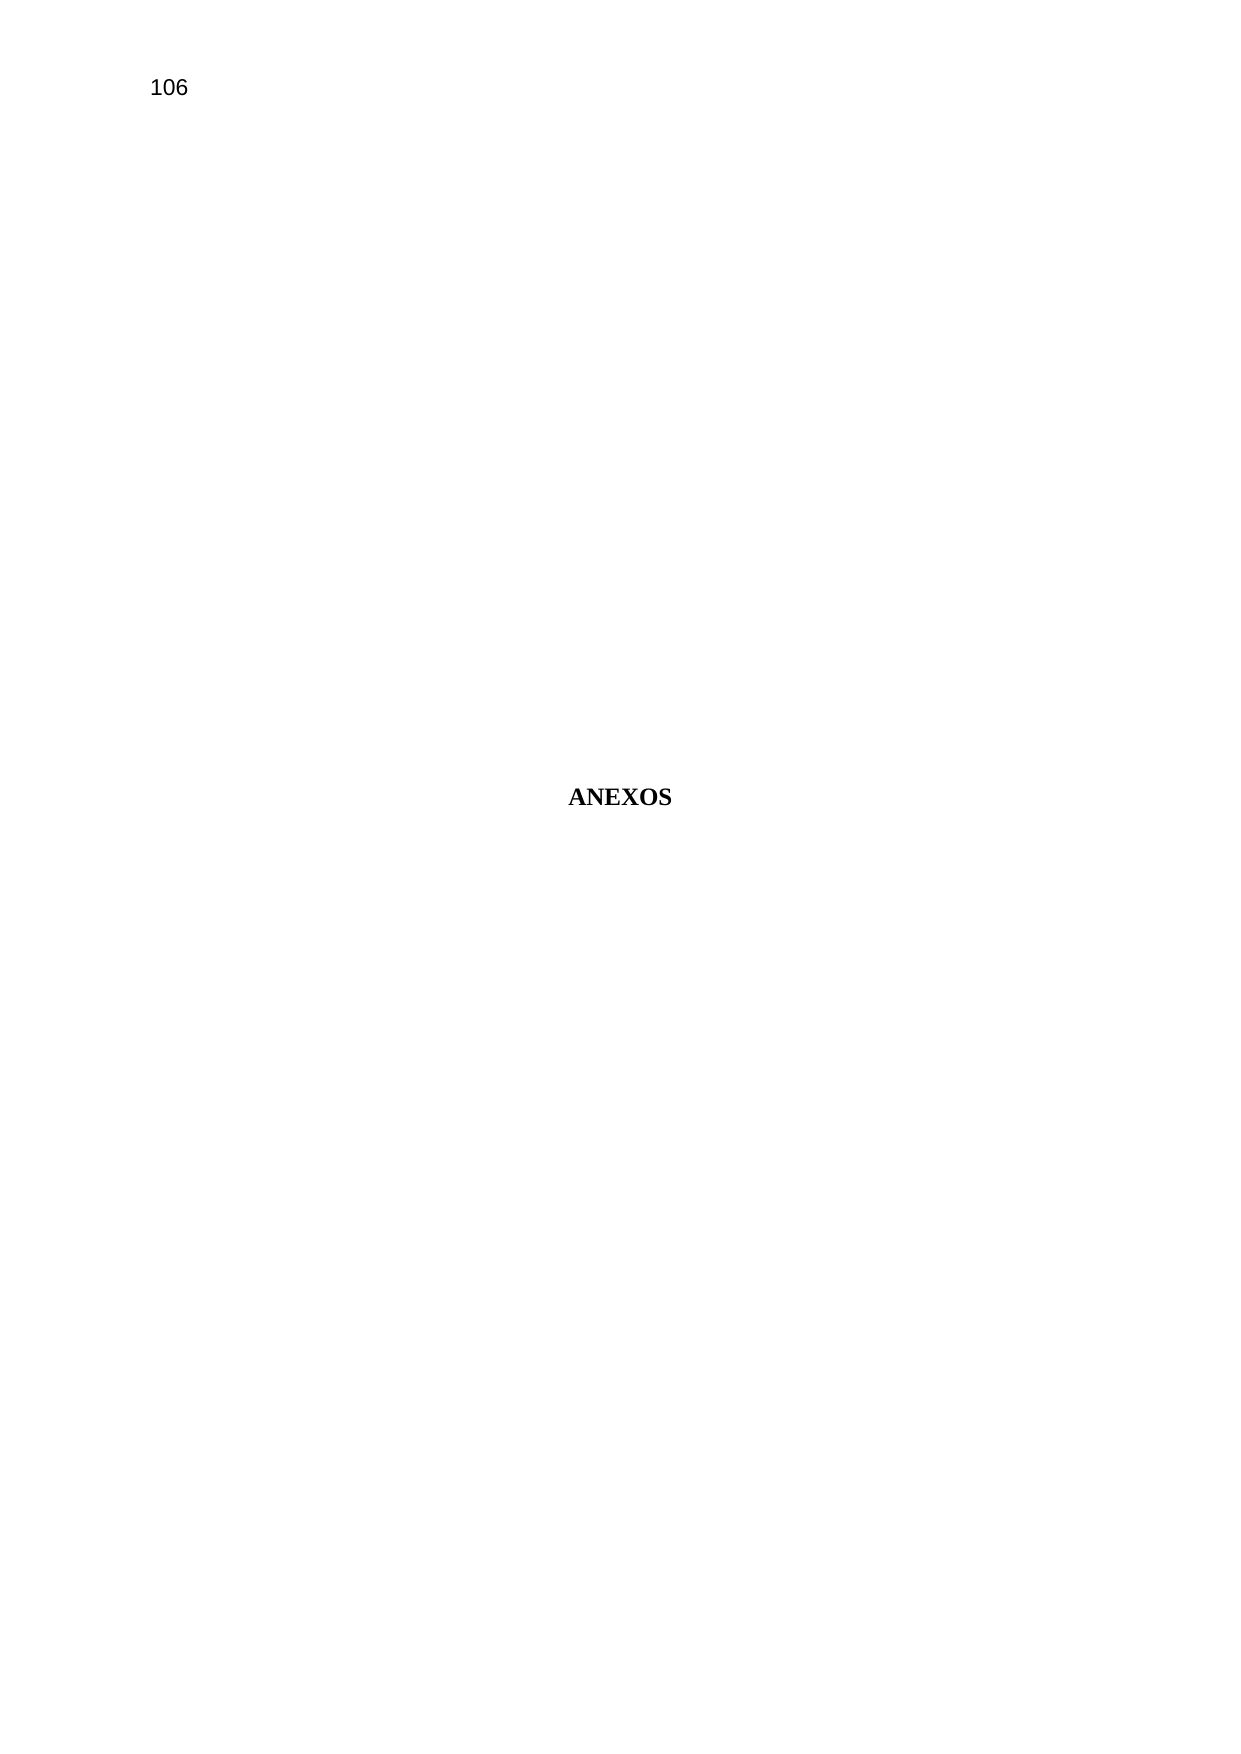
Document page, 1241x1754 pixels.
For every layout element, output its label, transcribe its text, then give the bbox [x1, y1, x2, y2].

text ANEXOS [150, 782, 1090, 811]
